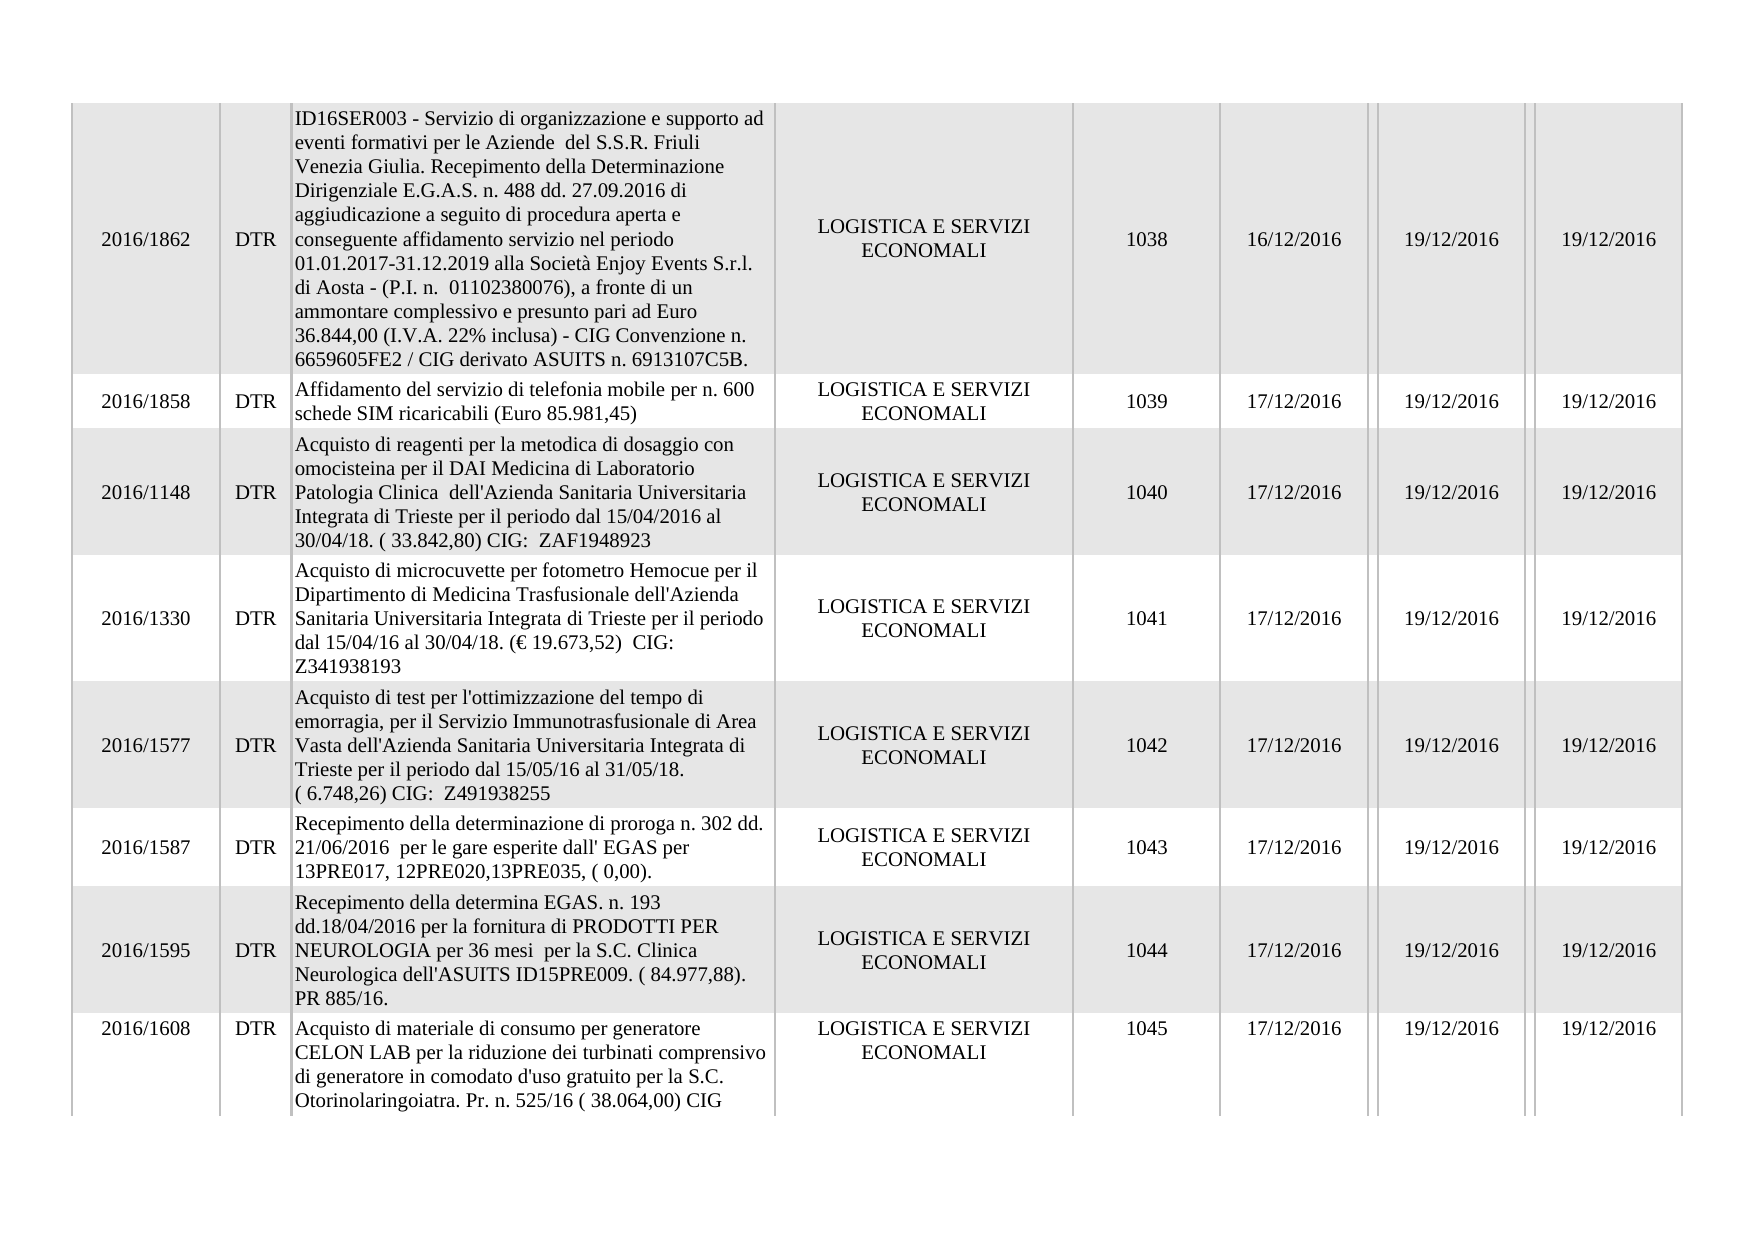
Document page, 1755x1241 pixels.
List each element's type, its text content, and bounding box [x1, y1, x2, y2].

table_cell [1369, 103, 1377, 374]
table_cell [1526, 374, 1534, 428]
table_cell [1369, 886, 1377, 1013]
table_cell 2016/1595 [73, 886, 219, 1013]
table_cell LOGISTICA E SERVIZI ECONOMALI [776, 808, 1072, 886]
table_cell 2016/1587 [73, 808, 219, 886]
table_cell LOGISTICA E SERVIZI ECONOMALI [776, 374, 1072, 428]
table_cell 2016/1858 [73, 374, 219, 428]
table_cell 19/12/2016 [1536, 428, 1681, 555]
table_cell 19/12/2016 [1379, 374, 1524, 428]
table_cell LOGISTICA E SERVIZI ECONOMALI [776, 428, 1072, 555]
table_cell 19/12/2016 [1536, 374, 1681, 428]
table_cell [1526, 1013, 1534, 1116]
table_cell DTR [221, 555, 290, 681]
table_cell [1526, 886, 1534, 1013]
table_cell 1042 [1074, 681, 1219, 808]
table_cell 17/12/2016 [1221, 555, 1367, 681]
table_cell 19/12/2016 [1379, 808, 1524, 886]
table_cell 17/12/2016 [1221, 886, 1367, 1013]
table_cell [1369, 1013, 1377, 1116]
table_cell Acquisto di microcuvette per fotometro Hemocue per il Dipartimento di Medicina Trasfusionale dell'Azienda Sanitaria Universitaria Integrata di Trieste per il periodo dal 15/04/16 al 30/04/18. (€ 19.673,52) CIG: Z341938193 [293, 555, 774, 681]
table_cell [1369, 555, 1377, 681]
table_cell 2016/1862 [73, 103, 219, 374]
table_cell DTR [221, 428, 290, 555]
table_cell 19/12/2016 [1379, 886, 1524, 1013]
table_cell DTR [221, 808, 290, 886]
table_cell ID16SER003 - Servizio di organizzazione e supporto ad eventi formativi per le Aziende del S.S.R. Friuli Venezia Giulia. Recepimento della Determinazione Dirigenziale E.G.A.S. n. 488 dd. 27.09.2016 di aggiudicazione a seguito di procedura aperta e conseguente affidamento servizio nel periodo 01.01.2017-31.12.2019 alla Società Enjoy Events S.r.l. di Aosta - (P.I. n. 01102380076), a fronte di un ammontare complessivo e presunto pari ad Euro 36.844,00 (I.V.A. 22% inclusa) - CIG Convenzione n. 6659605FE2 / CIG derivato ASUITS n. 6913107C5B. [293, 103, 774, 374]
table_cell 19/12/2016 [1379, 1013, 1524, 1116]
table_cell 19/12/2016 [1379, 555, 1524, 681]
table_cell [1526, 681, 1534, 808]
table_cell 1041 [1074, 555, 1219, 681]
table_cell Affidamento del servizio di telefonia mobile per n. 600 schede SIM ricaricabili (Euro 85.981,45) [293, 374, 774, 428]
table_cell DTR [221, 1013, 290, 1116]
table_cell 19/12/2016 [1379, 428, 1524, 555]
table_cell 19/12/2016 [1379, 681, 1524, 808]
table_cell LOGISTICA E SERVIZI ECONOMALI [776, 555, 1072, 681]
table_cell 17/12/2016 [1221, 1013, 1367, 1116]
table_cell 16/12/2016 [1221, 103, 1367, 374]
table_cell 17/12/2016 [1221, 681, 1367, 808]
table_cell DTR [221, 103, 290, 374]
table_cell [1526, 808, 1534, 886]
table_cell LOGISTICA E SERVIZI ECONOMALI [776, 886, 1072, 1013]
table_cell 19/12/2016 [1536, 1013, 1681, 1116]
table_cell Recepimento della determinazione di proroga n. 302 dd. 21/06/2016 per le gare esperite dall' EGAS per 13PRE017, 12PRE020,13PRE035, ( 0,00). [293, 808, 774, 886]
table_cell 2016/1330 [73, 555, 219, 681]
table_cell Acquisto di materiale di consumo per generatore CELON LAB per la riduzione dei turbinati comprensivo di generatore in comodato d'uso gratuito per la S.C. Otorinolaringoiatra. Pr. n. 525/16 ( 38.064,00) CIG [293, 1013, 774, 1116]
table_cell 19/12/2016 [1379, 103, 1524, 374]
table_cell [1369, 428, 1377, 555]
table_cell [1526, 428, 1534, 555]
table_cell 19/12/2016 [1536, 555, 1681, 681]
table_cell 2016/1608 [73, 1013, 219, 1116]
table_cell DTR [221, 886, 290, 1013]
table_cell Acquisto di reagenti per la metodica di dosaggio con omocisteina per il DAI Medicina di Laboratorio Patologia Clinica dell'Azienda Sanitaria Universitaria Integrata di Trieste per il periodo dal 15/04/2016 al 30/04/18. ( 33.842,80) CIG: ZAF1948923 [293, 428, 774, 555]
table_cell DTR [221, 374, 290, 428]
table_cell 19/12/2016 [1536, 886, 1681, 1013]
table_cell DTR [221, 681, 290, 808]
table_cell 1044 [1074, 886, 1219, 1013]
table_cell [1526, 103, 1534, 374]
table_cell 1039 [1074, 374, 1219, 428]
table_cell 17/12/2016 [1221, 428, 1367, 555]
table_cell 19/12/2016 [1536, 681, 1681, 808]
table_cell 1043 [1074, 808, 1219, 886]
table_cell [1369, 808, 1377, 886]
table_cell 2016/1577 [73, 681, 219, 808]
table_cell [1369, 374, 1377, 428]
table_cell 17/12/2016 [1221, 374, 1367, 428]
table_cell 19/12/2016 [1536, 808, 1681, 886]
table_cell 17/12/2016 [1221, 808, 1367, 886]
table_cell 1045 [1074, 1013, 1219, 1116]
table_cell 19/12/2016 [1536, 103, 1681, 374]
table_cell [1526, 555, 1534, 681]
table_cell LOGISTICA E SERVIZI ECONOMALI [776, 681, 1072, 808]
table_cell 2016/1148 [73, 428, 219, 555]
table_cell 1038 [1074, 103, 1219, 374]
table_cell LOGISTICA E SERVIZI ECONOMALI [776, 1013, 1072, 1116]
table_cell 1040 [1074, 428, 1219, 555]
table_cell [1369, 681, 1377, 808]
table_cell LOGISTICA E SERVIZI ECONOMALI [776, 103, 1072, 374]
table_cell Recepimento della determina EGAS. n. 193 dd.18/04/2016 per la fornitura di PRODOTTI PER NEUROLOGIA per 36 mesi per la S.C. Clinica Neurologica dell'ASUITS ID15PRE009. ( 84.977,88). PR 885/16. [293, 886, 774, 1013]
table_cell Acquisto di test per l'ottimizzazione del tempo di emorragia, per il Servizio Immunotrasfusionale di Area Vasta dell'Azienda Sanitaria Universitaria Integrata di Trieste per il periodo dal 15/05/16 al 31/05/18. ( 6.748,26) CIG: Z491938255 [293, 681, 774, 808]
